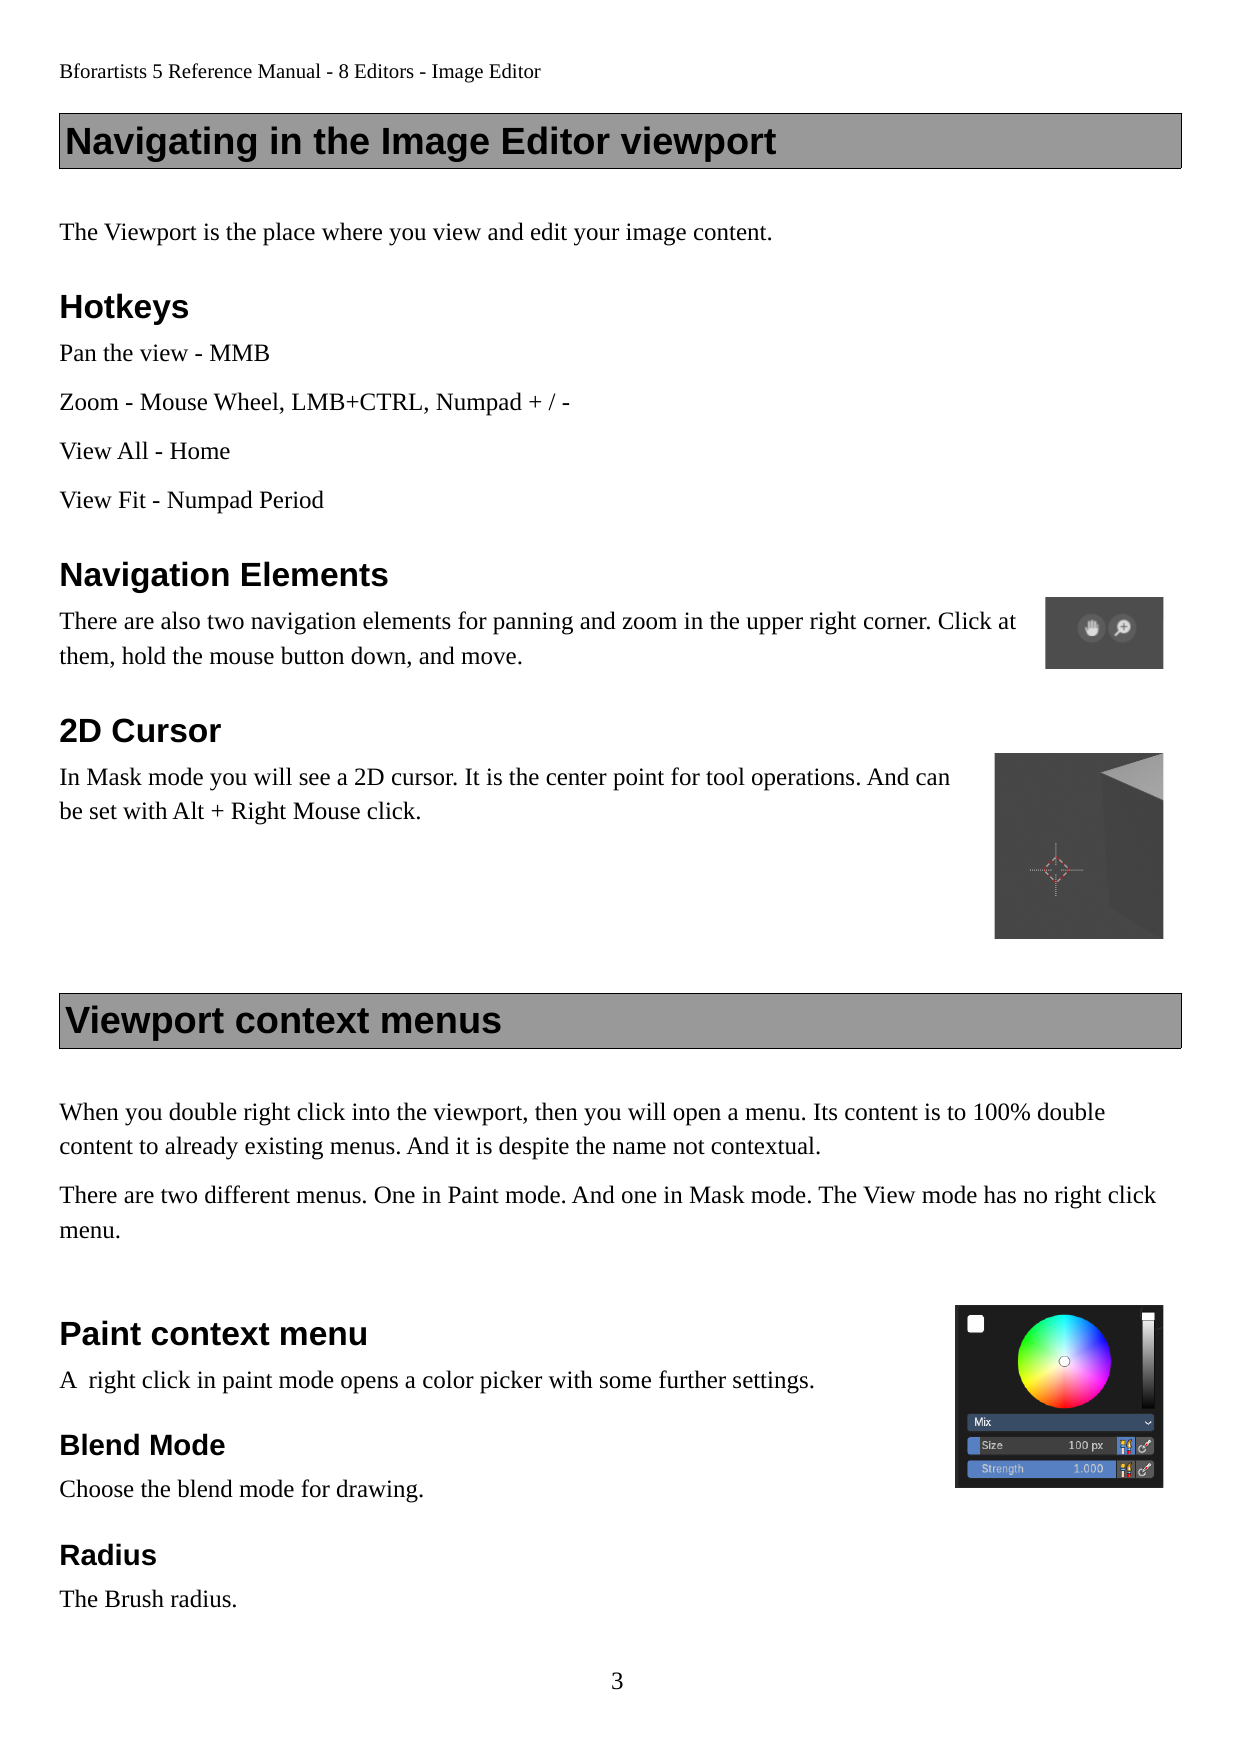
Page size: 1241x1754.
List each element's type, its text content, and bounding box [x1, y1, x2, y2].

text View Fit - Numpad Period [59, 485, 1181, 514]
subtitle [1164, 1428, 1181, 1462]
table_header Navigating in the Image Editor viewport [60, 114, 1181, 168]
text View All - Home [59, 436, 1181, 465]
text The Viewport is the place where you view and edit your image content. [59, 217, 1181, 246]
text Choose the blend mode for drawing. [59, 1474, 1181, 1503]
text Zoom - Mouse Wheel, LMB+CTRL, Numpad + / - [59, 387, 1181, 416]
text The Brush radius. [59, 1584, 1181, 1613]
picture [1045, 597, 1164, 669]
picture [994, 753, 1164, 939]
text When you double right click into the viewport, then you will open a menu. Its content is to 100% double content to already existing menus. And it is despite the name not contextual. [59, 1097, 1181, 1160]
subtitle Radius [59, 1538, 1181, 1572]
subtitle Navigation Elements [59, 555, 1181, 594]
subtitle Hotkeys [59, 287, 1181, 326]
text There are also two navigation elements for panning and zoom in the upper right corner. Click at them, hold the mouse button down, and move. [59, 606, 1045, 669]
subtitle Paint context menu [59, 1313, 955, 1352]
text Pan the view - MMB [59, 338, 1181, 367]
text In Mask mode you will see a 2D cursor. It is the center point for tool operations. And can be set with Alt + Right Mouse click. [59, 762, 994, 825]
subtitle 2D Cursor [59, 711, 1181, 749]
table_header Viewport context menus [60, 994, 1181, 1048]
subtitle [1164, 1313, 1181, 1352]
text A right click in paint mode opens a color picker with some further settings. [59, 1365, 955, 1393]
subtitle Blend Mode [59, 1428, 955, 1462]
text There are two different menus. One in Paint mode. And one in Mask mode. The View mode has no right click menu. [59, 1180, 1181, 1244]
picture [955, 1305, 1164, 1488]
